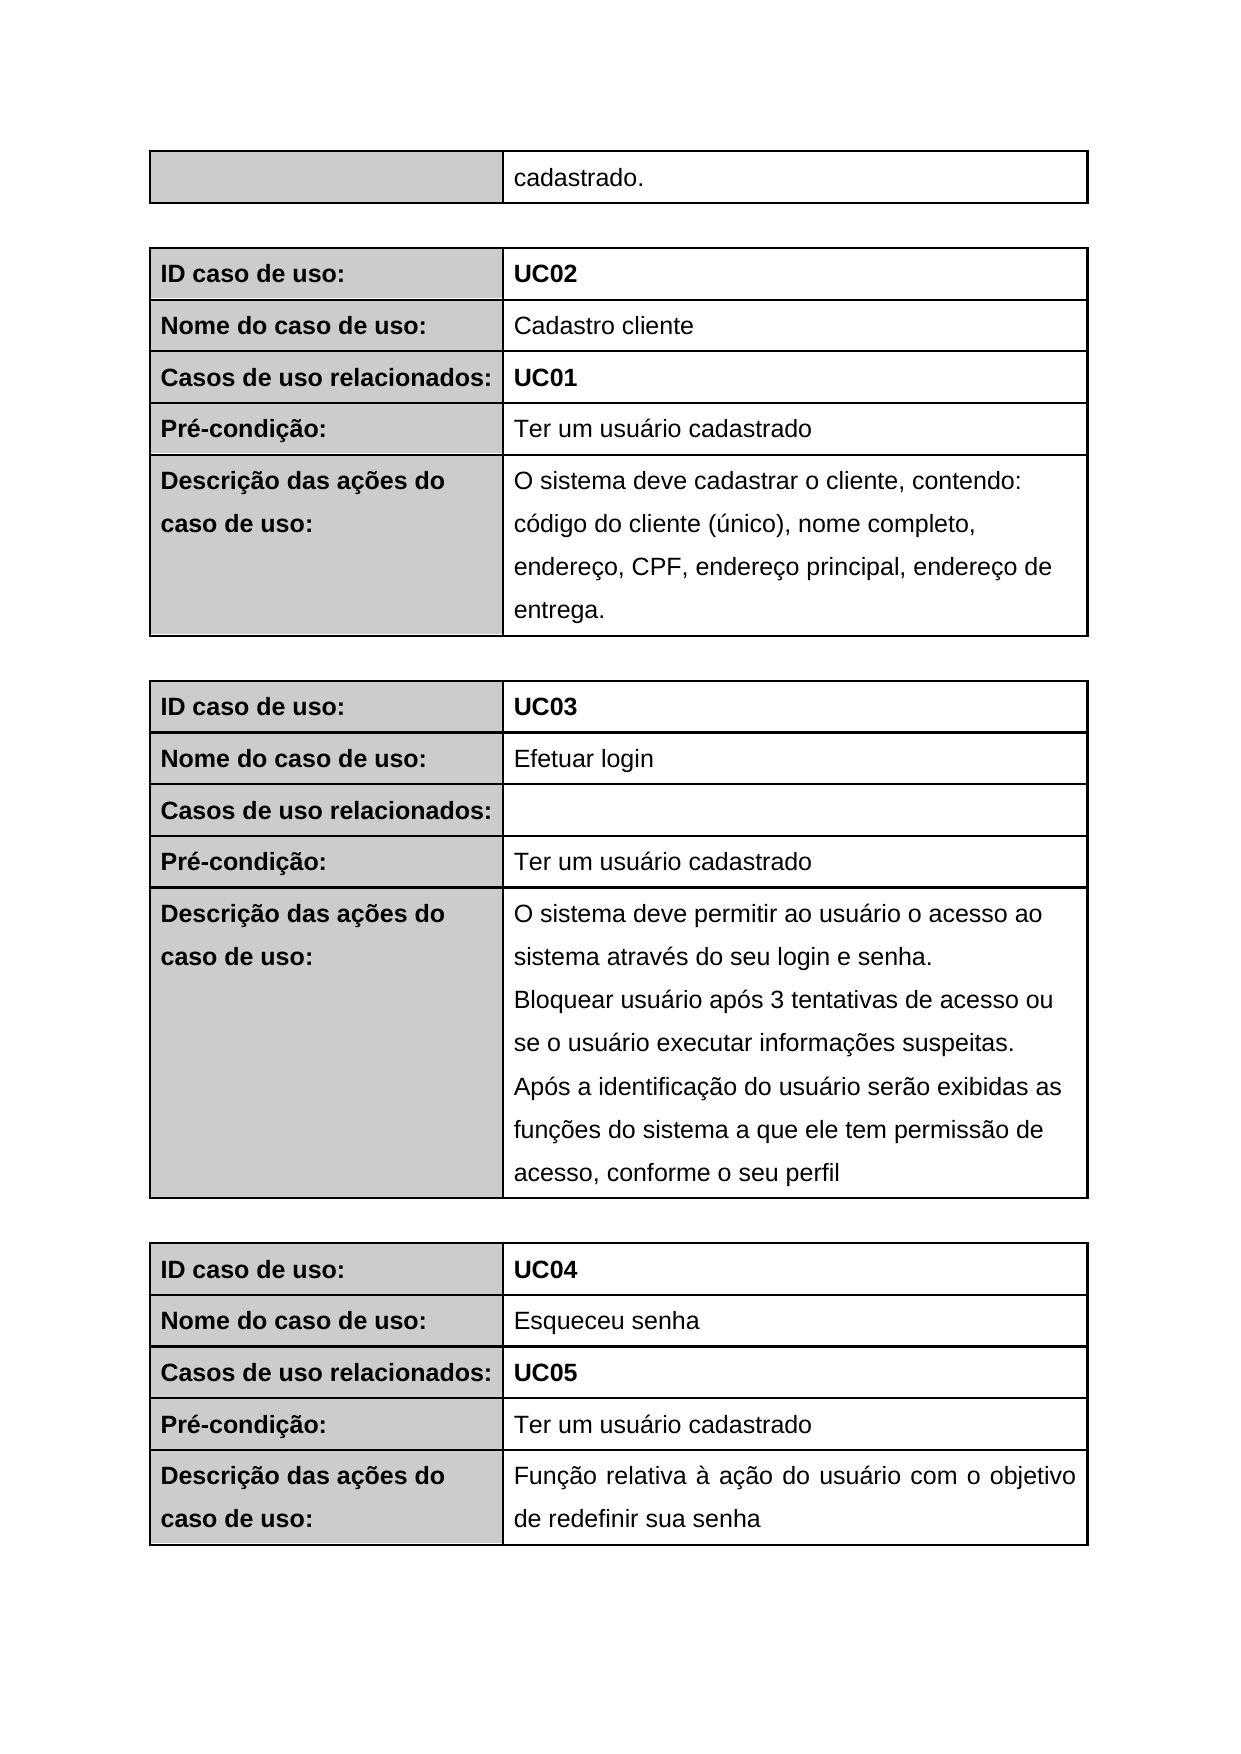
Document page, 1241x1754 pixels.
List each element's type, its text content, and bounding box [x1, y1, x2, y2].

table_cell Pré-condição: [151, 404, 502, 453]
table_cell O sistema deve cadastrar o cliente, contendo: código do cliente (único), nome completo, endereço, CPF, endereço principal, endereço de entrega. [504, 456, 1086, 634]
table_cell Efetuar login [504, 734, 1086, 783]
table_cell [504, 785, 1086, 835]
table_header ID caso de uso: [151, 249, 502, 298]
table_cell Nome do caso de uso: [151, 1296, 502, 1345]
table_cell Ter um usuário cadastrado [504, 1399, 1086, 1449]
table_cell Nome do caso de uso: [151, 734, 502, 783]
table_cell Descrição das ações do caso de uso: [151, 456, 502, 634]
table_cell Pré-condição: [151, 837, 502, 886]
table_cell Casos de uso relacionados: [151, 1348, 502, 1397]
table_cell [151, 152, 502, 202]
table_cell Descrição das ações do caso de uso: [151, 889, 502, 1197]
table_cell O sistema deve permitir ao usuário o acesso ao sistema através do seu login e senha. Bloquear usuário após 3 tentativas de acesso ou se o usuário executar informações suspeitas. Após a identificação do usuário serão exibidas as funções do sistema a que ele tem permissão de acesso, conforme o seu perfil [504, 889, 1086, 1197]
table_cell Esqueceu senha [504, 1296, 1086, 1345]
table_cell UC01 [504, 352, 1086, 402]
table_cell Casos de uso relacionados: [151, 785, 502, 835]
table_header ID caso de uso: [151, 1244, 502, 1294]
table_cell Cadastro cliente [504, 301, 1086, 350]
table_header ID caso de uso: [151, 682, 502, 731]
table_cell Função relativa à ação do usuário com o objetivo de redefinir sua senha [504, 1451, 1086, 1543]
table_cell Casos de uso relacionados: [151, 352, 502, 402]
table_cell UC05 [504, 1348, 1086, 1397]
table_cell Ter um usuário cadastrado [504, 404, 1086, 453]
table_cell cadastrado. [504, 152, 1086, 202]
table_cell Descrição das ações do caso de uso: [151, 1451, 502, 1543]
table_header UC03 [504, 682, 1086, 731]
table_cell Ter um usuário cadastrado [504, 837, 1086, 886]
table_cell Nome do caso de uso: [151, 301, 502, 350]
table_header UC04 [504, 1244, 1086, 1294]
table_cell Pré-condição: [151, 1399, 502, 1449]
table_header UC02 [504, 249, 1086, 298]
